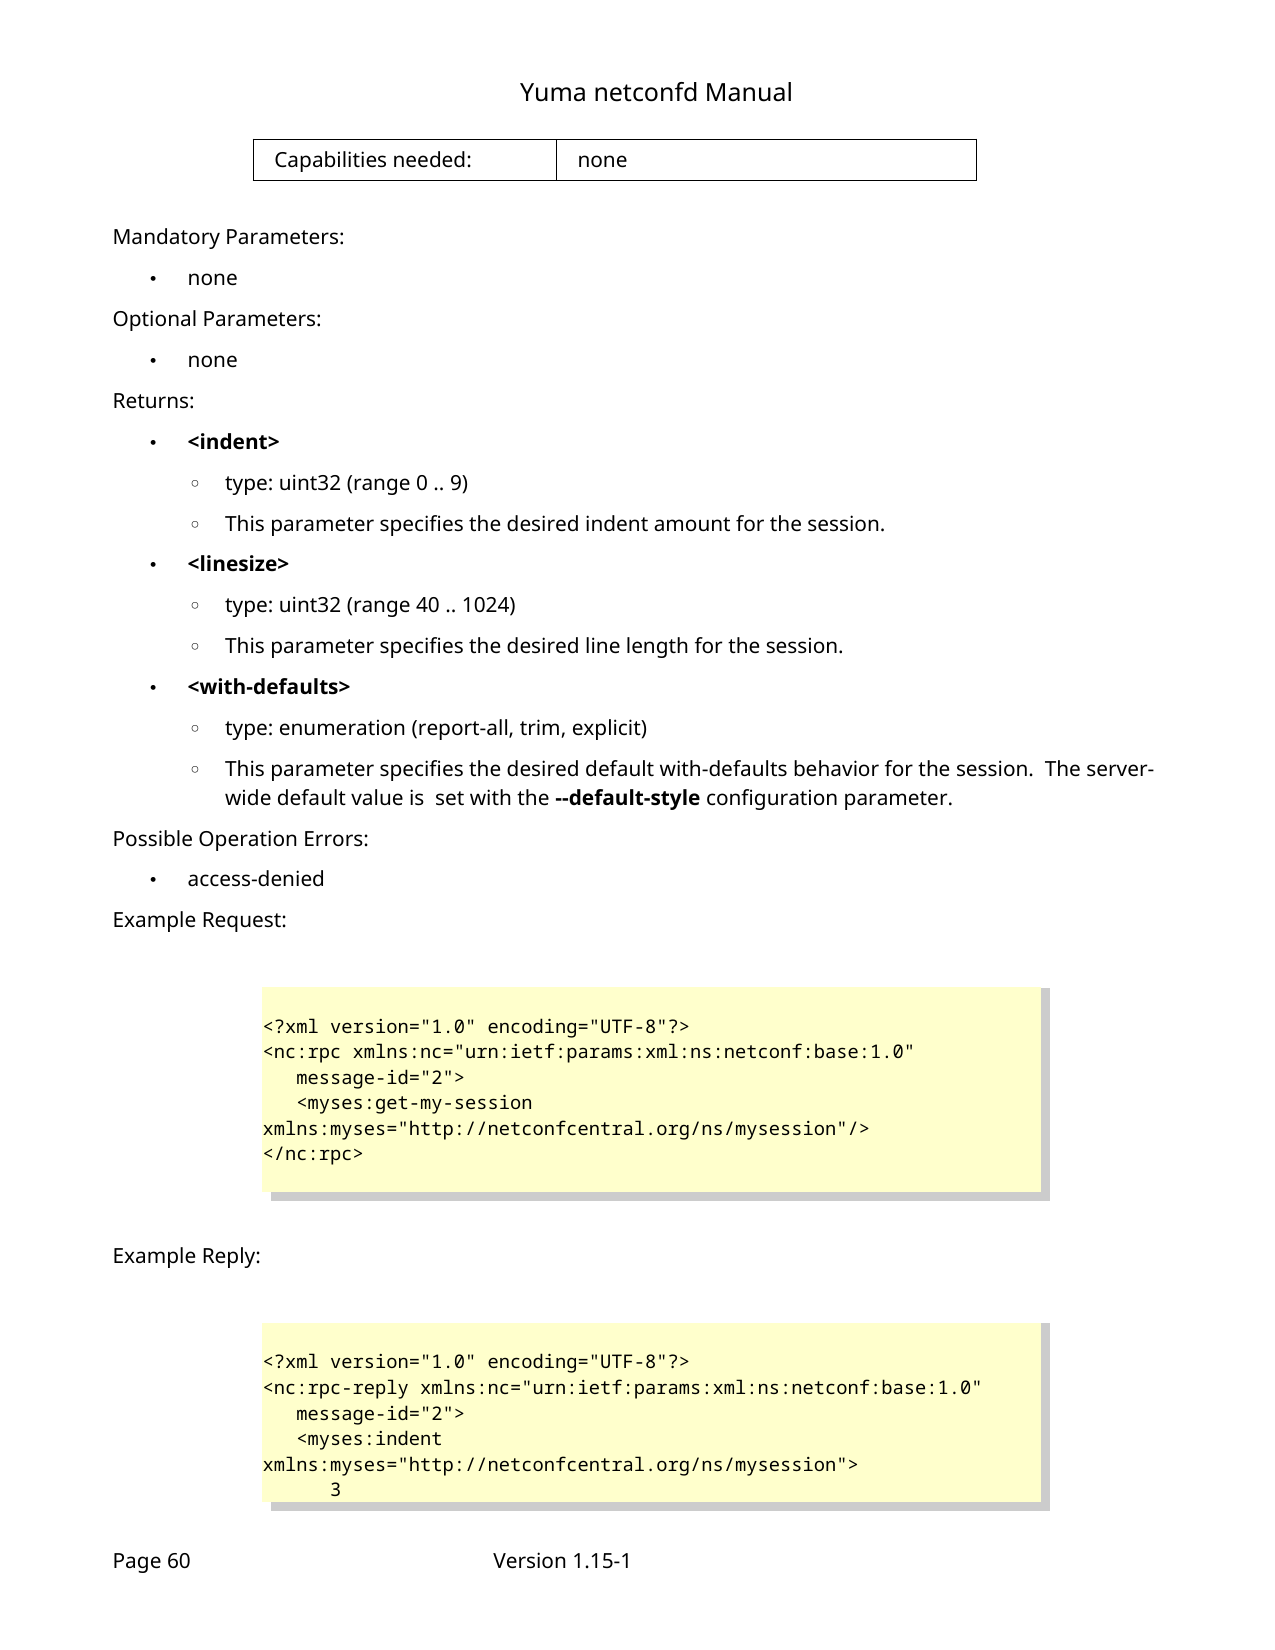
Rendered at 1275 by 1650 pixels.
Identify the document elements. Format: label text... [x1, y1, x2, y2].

list type: uint32 (range 40 .. 1024) [187, 591, 1200, 619]
list <indent> [150, 427, 1200, 455]
list This parameter specifies the desired default with-defaults behavior for the session. The server-wide default value is set with the --default-style configuration parameter. [187, 754, 1200, 811]
text <?xml version="1.0" encoding="UTF-8"?> [262, 1013, 1041, 1038]
list access-denied [150, 864, 1200, 893]
text </nc:rpc> [262, 1141, 1041, 1166]
list type: enumeration (report-all, trim, explicit) [187, 713, 1200, 742]
text message-id="2"> [262, 1064, 1041, 1089]
text <nc:rpc-reply xmlns:nc="urn:ietf:params:xml:ns:netconf:base:1.0" [262, 1374, 1041, 1400]
text Optional Parameters: [112, 304, 1200, 332]
text Example Reply: [112, 1241, 1200, 1270]
text Returns: [112, 386, 1200, 414]
list none [150, 263, 1200, 291]
text <myses:indent xmlns:myses="http://netconfcentral.org/ns/mysession"> [262, 1425, 1041, 1476]
table_cell none [557, 140, 976, 180]
list type: uint32 (range 0 .. 9) [187, 468, 1200, 496]
list This parameter specifies the desired indent amount for the session. [187, 509, 1200, 537]
text <nc:rpc xmlns:nc="urn:ietf:params:xml:ns:netconf:base:1.0" [262, 1038, 1041, 1064]
text Example Request: [112, 906, 1200, 934]
list <linesize> [150, 549, 1200, 578]
list <with-defaults> [150, 672, 1200, 701]
list none [150, 345, 1200, 373]
text message-id="2"> [262, 1400, 1041, 1425]
text 3 [262, 1476, 1041, 1502]
list This parameter specifies the desired line length for the session. [187, 631, 1200, 660]
text <myses:get-my-session xmlns:myses="http://netconfcentral.org/ns/mysession"/> [262, 1089, 1041, 1141]
text Mandatory Parameters: [112, 222, 1200, 251]
text Possible Operation Errors: [112, 824, 1200, 852]
text <?xml version="1.0" encoding="UTF-8"?> [262, 1349, 1041, 1374]
table_cell Capabilities needed: [254, 140, 556, 180]
